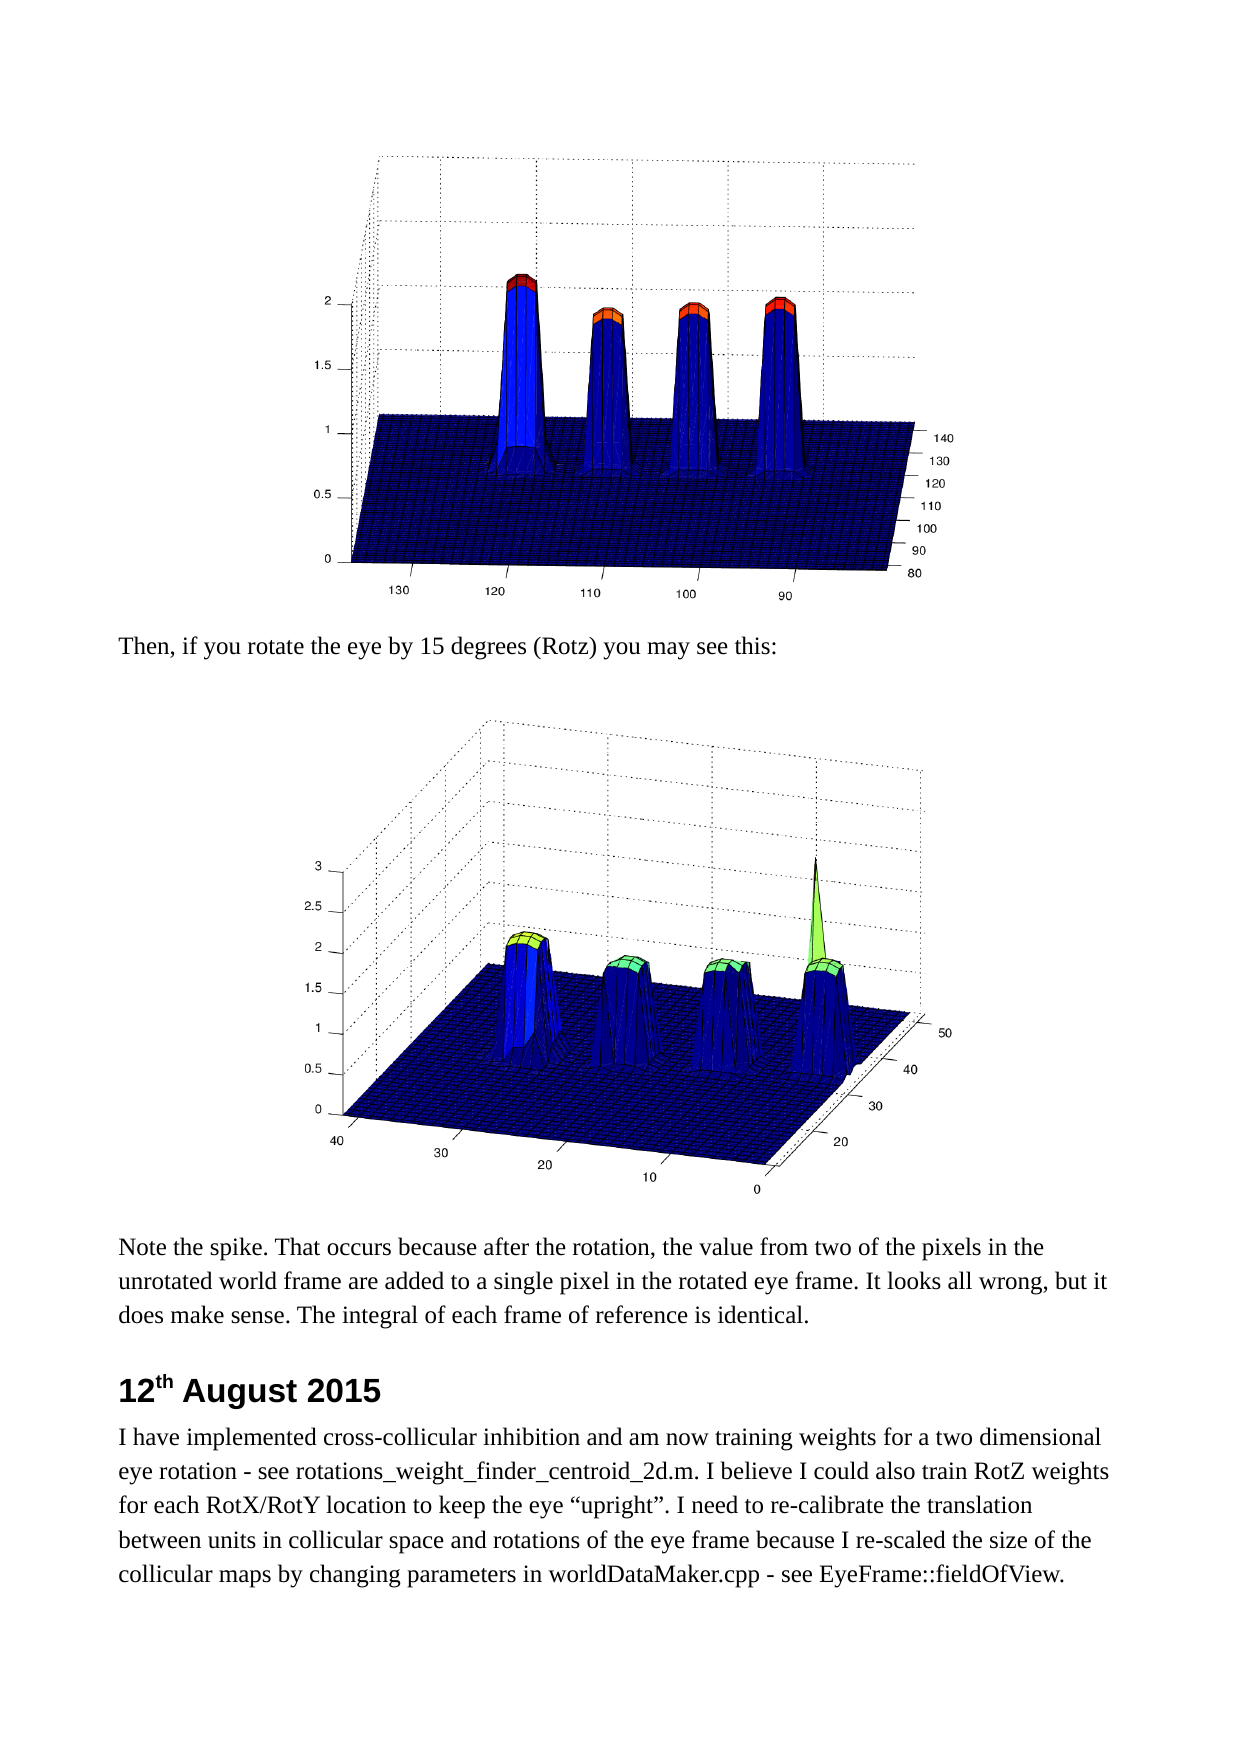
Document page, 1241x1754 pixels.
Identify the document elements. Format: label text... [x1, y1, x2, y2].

picture [257, 118, 983, 626]
text Then, if you rotate the eye by 15 degrees (Rotz) you may see this: [118, 626, 1122, 659]
picture [245, 680, 995, 1226]
text Note the spike. That occurs because after the rotation, the value from two of the pixels in the unrotated world frame are added to a single pixel in the rotated eye frame. It looks all wrong, but it does make sense. The integral of each frame of reference is identical. [118, 1226, 1122, 1329]
text I have implemented cross-collicular inhibition and am now training weights for a two dimensional eye rotation - see rotations_weight_finder_centroid_2d.m. I believe I could also train RotZ weights for each RotX/RotY location to keep the eye “upright”. I need to re-calibrate the translation between units in collicular space and rotations of the eye frame because I re-scaled the size of the collicular maps by changing parameters in worldDataMaker.cpp - see EyeFrame::fieldOfView. [118, 1422, 1122, 1588]
subtitle 12th August 2015 [118, 1371, 1122, 1409]
